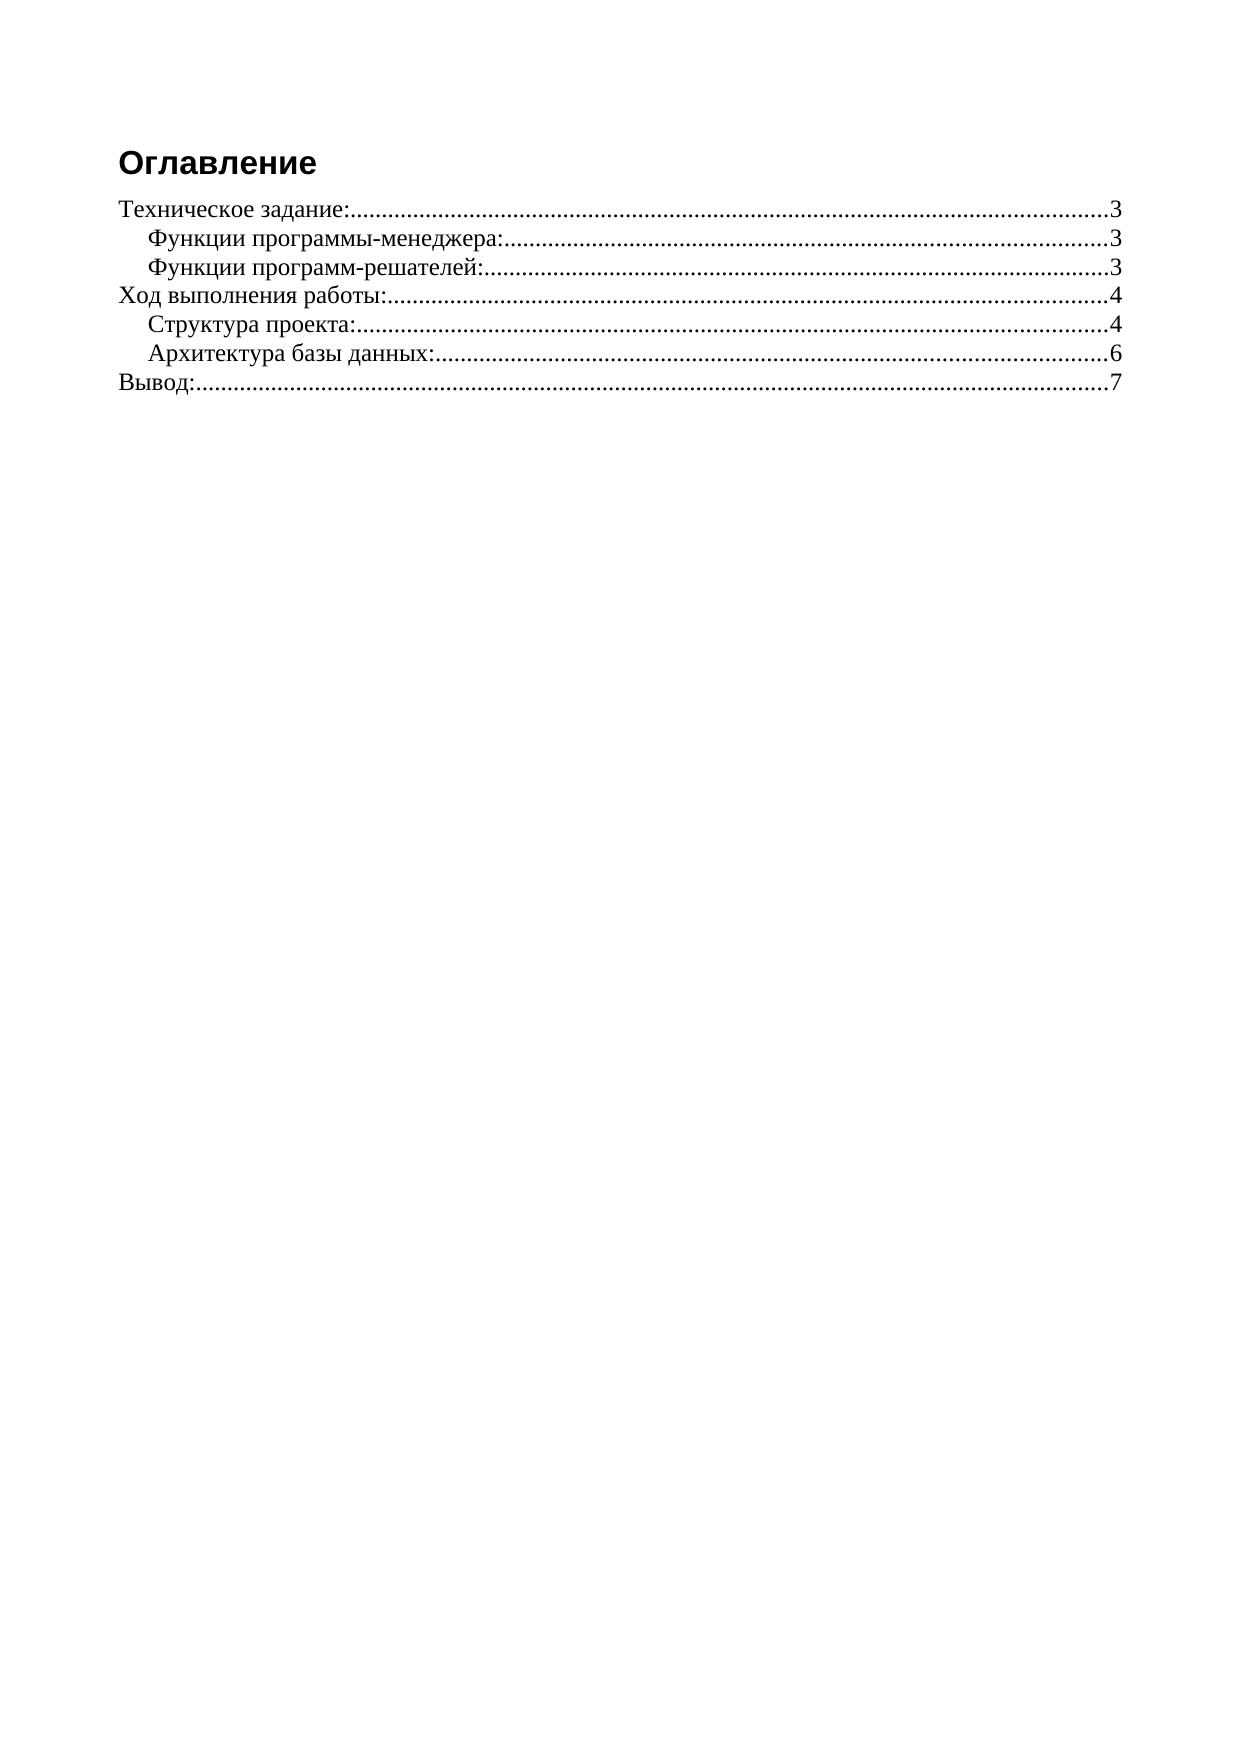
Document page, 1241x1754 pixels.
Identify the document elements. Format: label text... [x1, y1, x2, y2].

text Архитектура базы данных: 6 [148, 338, 1122, 367]
text Ход выполнения работы: 4 [118, 280, 1122, 309]
text Техническое задание: 3 [118, 194, 1122, 223]
text Вывод: 7 [118, 367, 1122, 395]
subtitle Оглавление [118, 143, 1122, 182]
text Функции программы-менеджера: 3 [148, 223, 1122, 252]
text Функции программ-решателей: 3 [148, 252, 1122, 280]
text Структура проекта: 4 [148, 309, 1122, 338]
